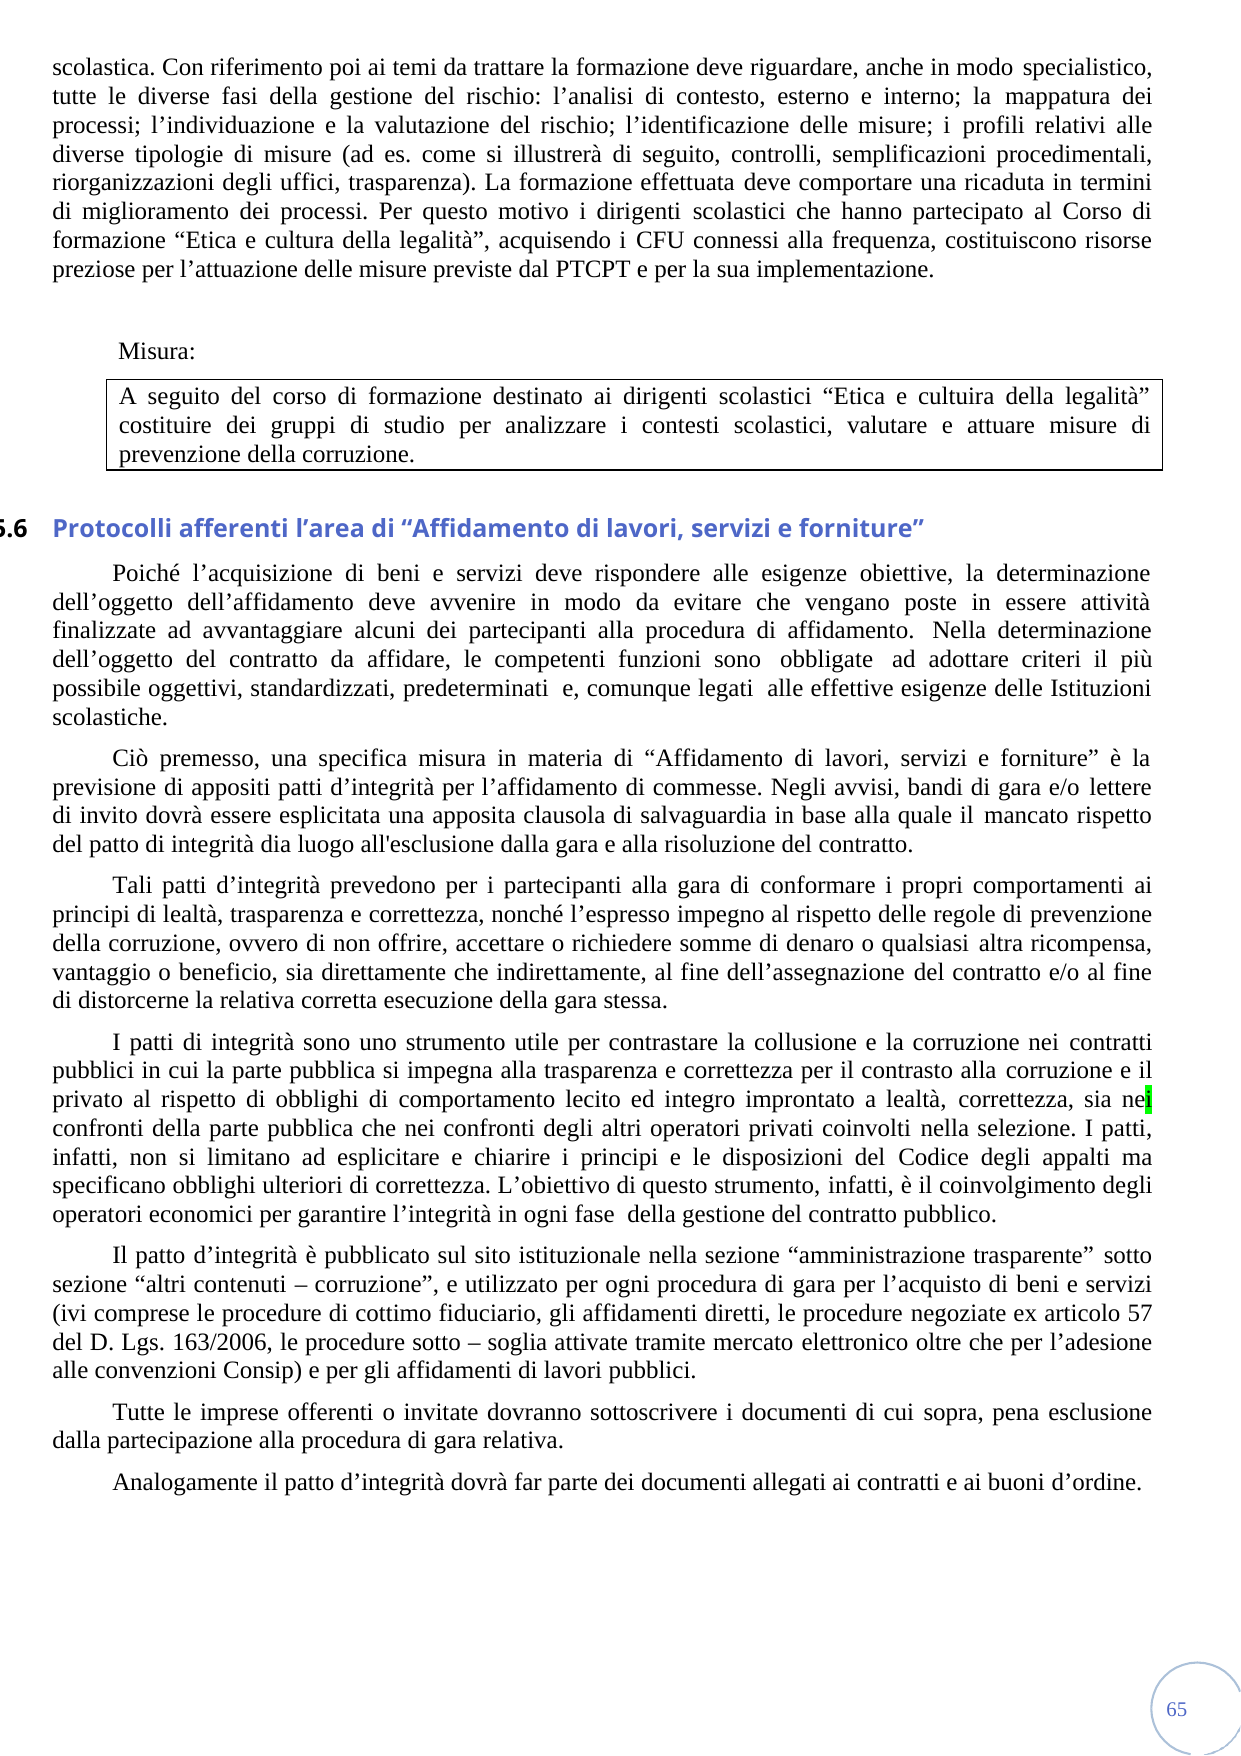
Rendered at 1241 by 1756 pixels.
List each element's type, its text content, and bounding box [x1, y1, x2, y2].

text I patti di integrità sono uno strumento utile per contrastare la collusione e la corruzione nei contratti pubblici in cui la parte pubblica si impegna alla trasparenza e correttezza per il contrasto alla corruzione e il privato al rispetto di obblighi di comportamento lecito ed integro improntato a lealtà, correttezza, sia nei confronti della parte pubblica che nei confronti degli altri operatori privati coinvolti nella selezione. I patti, infatti, non si limitano ad esplicitare e chiarire i principi e le disposizioni del Codice degli appalti ma specificano obblighi ulteriori di correttezza. L’obiettivo di questo strumento, infatti, è il coinvolgimento degli operatori economici per garantire l’integrità in ogni fase della gestione del contratto pubblico. [52, 1027, 1152, 1228]
text Misura: [118, 336, 1218, 365]
text Ciò premesso, una specifica misura in materia di “Affidamento di lavori, servizi e forniture” è la previsione di appositi patti d’integrità per l’affidamento di commesse. Negli avvisi, bandi di gara e/o lettere di invito dovrà essere esplicitata una apposita clausola di salvaguardia in base alla quale il mancato rispetto del patto di integrità dia luogo all'esclusione dalla gara e alla risoluzione del contratto. [52, 743, 1152, 858]
text scolastica. Con riferimento poi ai temi da trattare la formazione deve riguardare, anche in modo specialistico, tutte le diverse fasi della gestione del rischio: l’analisi di contesto, esterno e interno; la mappatura dei processi; l’individuazione e la valutazione del rischio; l’identificazione delle misure; i profili relativi alle diverse tipologie di misure (ad es. come si illustrerà di seguito, controlli, semplificazioni procedimentali, riorganizzazioni degli uffici, trasparenza). La formazione effettuata deve comportare una ricaduta in termini di miglioramento dei processi. Per questo motivo i dirigenti scolastici che hanno partecipato al Corso di formazione “Etica e cultura della legalità”, acquisendo i CFU connessi alla frequenza, costituiscono risorse preziose per l’attuazione delle misure previste dal PTCPT e per la sua implementazione. [52, 52, 1152, 282]
text Analogamente il patto d’integrità dovrà far parte dei documenti allegati ai contratti e ai buoni d’ordine. [52, 1467, 1152, 1496]
text [107, 380, 1162, 469]
text Poiché l’acquisizione di beni e servizi deve rispondere alle esigenze obiettive, la determinazione dell’oggetto dell’affidamento deve avvenire in modo da evitare che vengano poste in essere attività finalizzate ad avvantaggiare alcuni dei partecipanti alla procedura di affidamento. Nella determinazione dell’oggetto del contratto da affidare, le competenti funzioni sono obbligate ad adottare criteri il più possibile oggettivi, standardizzati, predeterminati e, comunque legati alle effettive esigenze delle Istituzioni scolastiche. [52, 558, 1152, 730]
text Tutte le imprese offerenti o invitate dovranno sottoscrivere i documenti di cui sopra, pena esclusione dalla partecipazione alla procedura di gara relativa. [52, 1397, 1152, 1454]
text Tali patti d’integrità prevedono per i partecipanti alla gara di conformare i propri comportamenti ai principi di lealtà, trasparenza e correttezza, nonché l’espresso impegno al rispetto delle regole di prevenzione della corruzione, ovvero di non offrire, accettare o richiedere somme di denaro o qualsiasi altra ricompensa, vantaggio o beneficio, sia direttamente che indirettamente, al fine dell’assegnazione del contratto e/o al fine di distorcerne la relativa corretta esecuzione della gara stessa. [52, 870, 1152, 1014]
text A seguito del corso di formazione destinato ai dirigenti scolastici “Etica e cultuira della legalità” costituire dei gruppi di studio per analizzare i contesti scolastici, valutare e attuare misure di prevenzione della corruzione. [118, 381, 1152, 468]
text Il patto d’integrità è pubblicato sul sito istituzionale nella sezione “amministrazione trasparente” sotto sezione “altri contenuti – corruzione”, e utilizzato per ogni procedura di gara per l’acquisto di beni e servizi (ivi comprese le procedure di cottimo fiduciario, gli affidamenti diretti, le procedure negoziate ex articolo 57 del D. Lgs. 163/2006, le procedure sotto – soglia attivate tramite mercato elettronico oltre che per l’adesione alle convenzioni Consip) e per gli affidamenti di lavori pubblici. [52, 1241, 1152, 1384]
list Protocolli afferenti l’area di “Affidamento di lavori, servizi e forniture” [0, 511, 1218, 545]
